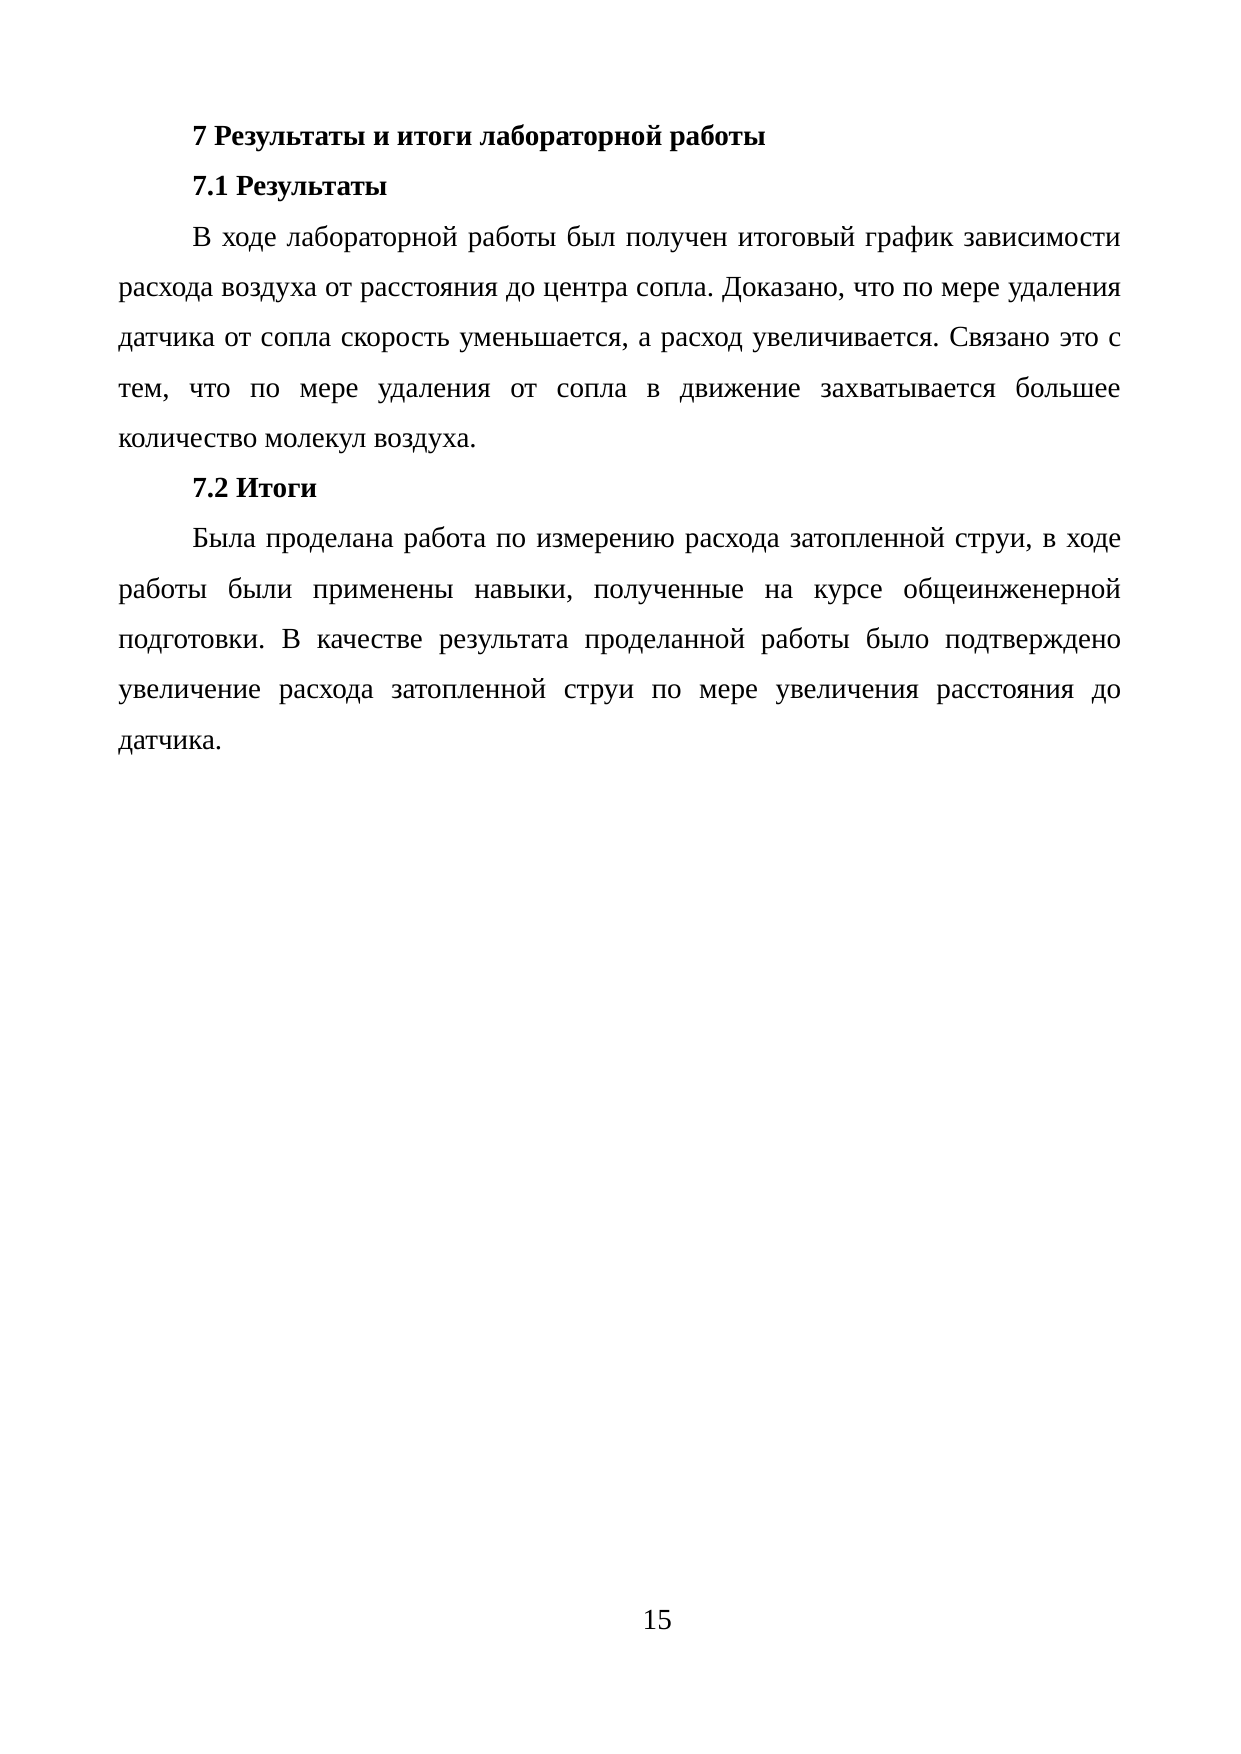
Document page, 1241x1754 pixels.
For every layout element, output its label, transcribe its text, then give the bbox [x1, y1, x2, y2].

subtitle Результаты [118, 168, 1122, 202]
subtitle Итоги [118, 470, 1122, 504]
text В ходе лабораторной работы был получен итоговый график зависимости расхода воздуха от расстояния до центра сопла. Доказано, что по мере удаления датчика от сопла скорость уменьшается, а расход увеличивается. Связано это с тем, что по мере удаления от сопла в движение захватывается большее количество молекул воздуха. [118, 219, 1122, 453]
subtitle Результаты и итоги лабораторной работы [118, 118, 1122, 152]
text Была проделана работа по измерению расхода затопленной струи, в ходе работы были применены навыки, полученные на курсе общеинженерной подготовки. В качестве результата проделанной работы было подтверждено увеличение расхода затопленной струи по мере увеличения расстояния до датчика. [118, 521, 1122, 755]
